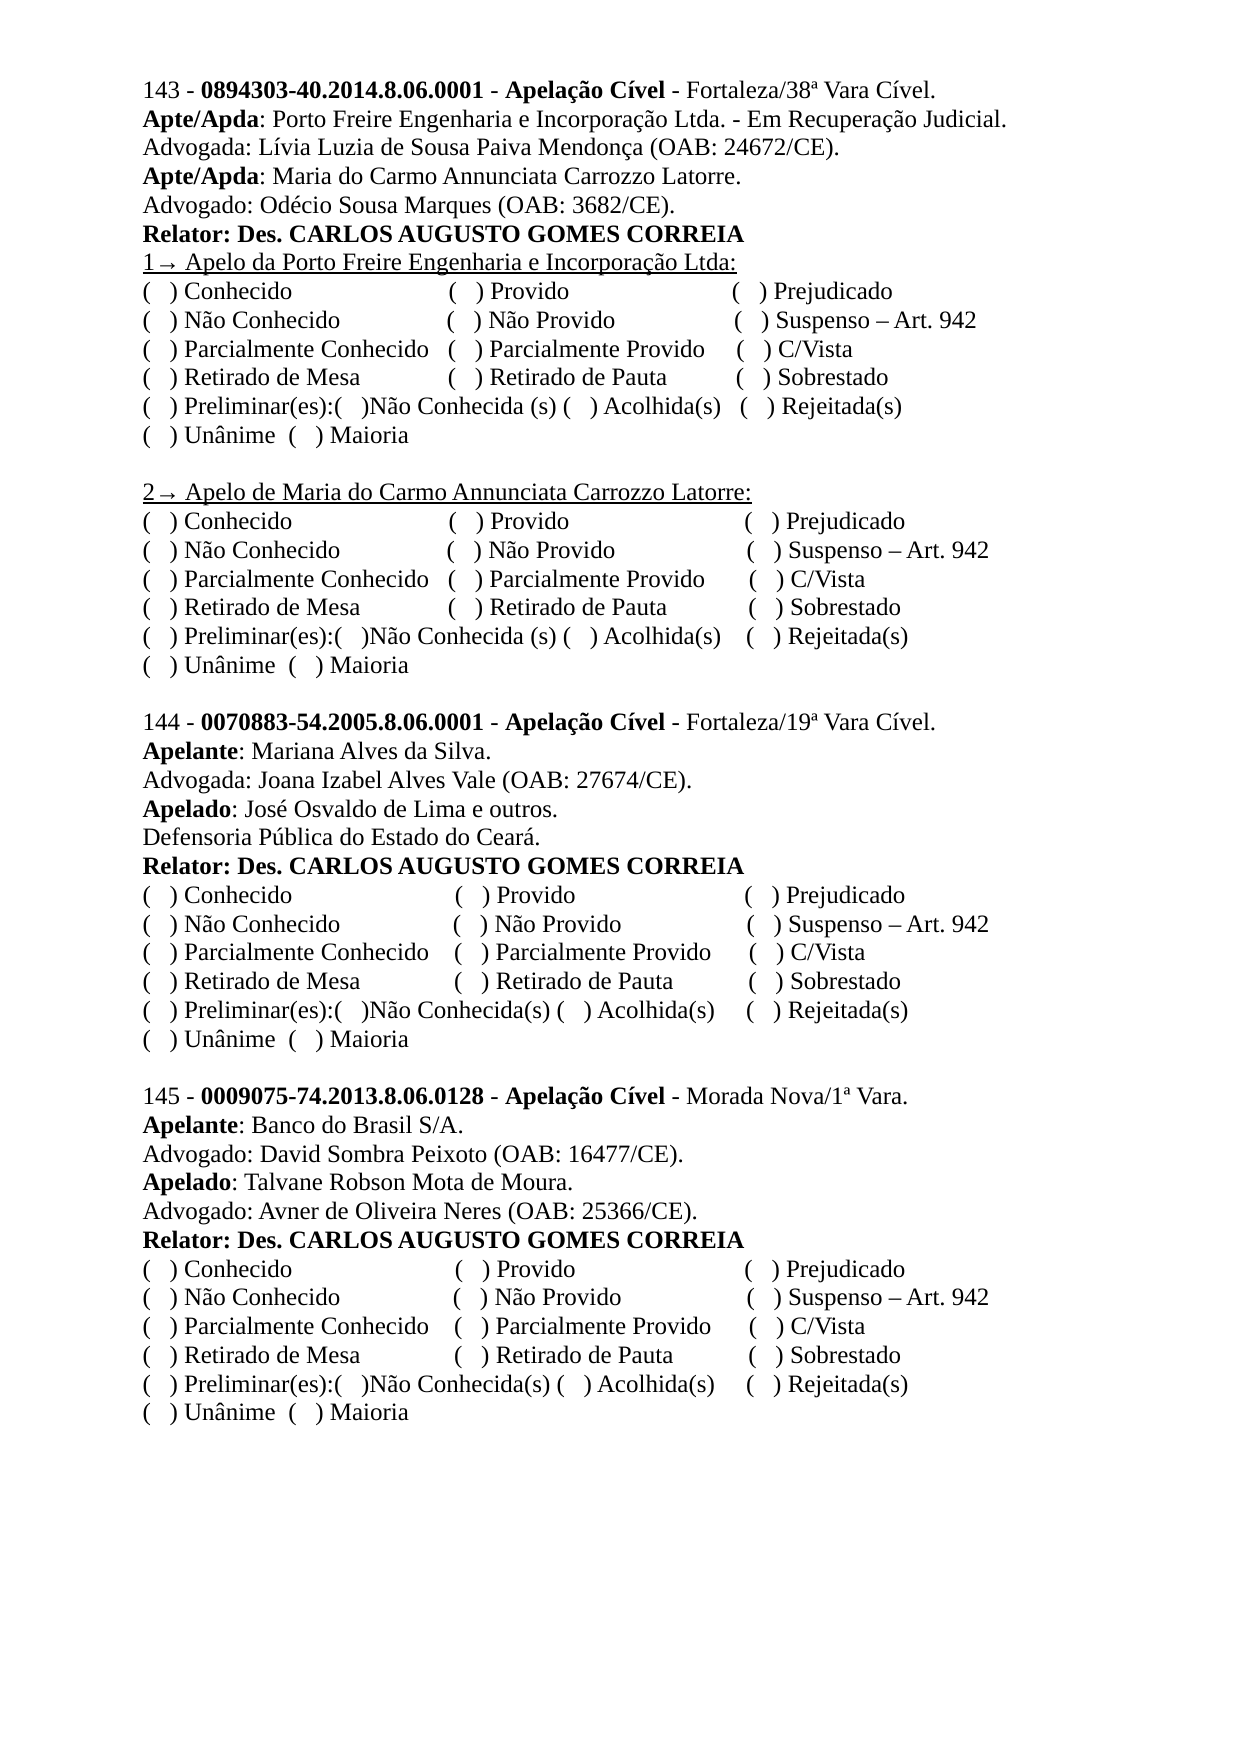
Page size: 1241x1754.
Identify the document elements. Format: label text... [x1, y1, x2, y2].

text Relator: Des. CARLOS AUGUSTO GOMES CORREIA [142, 219, 1141, 247]
text Apelante: Mariana Alves da Silva. [142, 736, 1141, 765]
text Advogada: Joana Izabel Alves Vale (OAB: 27674/CE). [142, 765, 1141, 794]
text Advogado: Odécio Sousa Marques (OAB: 3682/CE). [142, 190, 1141, 219]
text Apelante: Banco do Brasil S/A. [142, 1110, 1141, 1139]
text ( ) Não Conhecido ( ) Não Provido ( ) Suspenso – Art. 942 [142, 535, 1158, 564]
text Apte/Apda: Porto Freire Engenharia e Incorporação Ltda. - Em Recuperação Judicial. [142, 104, 1141, 132]
text ( ) Conhecido ( ) Provido ( ) Prejudicado [142, 276, 1141, 305]
text ( ) Retirado de Mesa ( ) Retirado de Pauta ( ) Sobrestado [142, 966, 1158, 995]
text Relator: Des. CARLOS AUGUSTO GOMES CORREIA [142, 1225, 1141, 1254]
text ( ) Unânime ( ) Maioria [142, 1024, 1158, 1052]
text ( ) Retirado de Mesa ( ) Retirado de Pauta ( ) Sobrestado [142, 592, 1158, 621]
text ( ) Conhecido ( ) Provido ( ) Prejudicado [142, 1254, 1141, 1282]
text Apte/Apda: Maria do Carmo Annunciata Carrozzo Latorre. [142, 161, 1141, 190]
text ( ) Retirado de Mesa ( ) Retirado de Pauta ( ) Sobrestado [142, 1340, 1158, 1369]
text Advogado: Avner de Oliveira Neres (OAB: 25366/CE). [142, 1196, 1141, 1225]
text ( ) Preliminar(es):( )Não Conhecida(s) ( ) Acolhida(s) ( ) Rejeitada(s) [142, 995, 1158, 1024]
text Apelado: José Osvaldo de Lima e outros. [142, 794, 1141, 822]
text ( ) Parcialmente Conhecido ( ) Parcialmente Provido ( ) C/Vista [142, 564, 1158, 592]
text 145 - 0009075-74.2013.8.06.0128 - Apelação Cível - Morada Nova/1ª Vara. [142, 1081, 1141, 1110]
text 1→ Apelo da Porto Freire Engenharia e Incorporação Ltda: [142, 247, 1141, 276]
text ( ) Retirado de Mesa ( ) Retirado de Pauta ( ) Sobrestado [142, 362, 1158, 391]
text Advogada: Lívia Luzia de Sousa Paiva Mendonça (OAB: 24672/CE). [142, 132, 1141, 161]
text ( ) Preliminar(es):( )Não Conhecida(s) ( ) Acolhida(s) ( ) Rejeitada(s) [142, 1369, 1158, 1397]
text ( ) Conhecido ( ) Provido ( ) Prejudicado [142, 880, 1141, 909]
text ( ) Unânime ( ) Maioria [142, 1397, 1158, 1426]
text ( ) Não Conhecido ( ) Não Provido ( ) Suspenso – Art. 942 [142, 909, 1158, 937]
text 144 - 0070883-54.2005.8.06.0001 - Apelação Cível - Fortaleza/19ª Vara Cível. [142, 707, 1141, 736]
text Defensoria Pública do Estado do Ceará. [142, 822, 1141, 851]
text Advogado: David Sombra Peixoto (OAB: 16477/CE). [142, 1139, 1141, 1167]
text 2→ Apelo de Maria do Carmo Annunciata Carrozzo Latorre: [142, 477, 1141, 506]
text ( ) Não Conhecido ( ) Não Provido ( ) Suspenso – Art. 942 [142, 1282, 1158, 1311]
text ( ) Unânime ( ) Maioria [142, 420, 1158, 449]
text 143 - 0894303-40.2014.8.06.0001 - Apelação Cível - Fortaleza/38ª Vara Cível. [142, 75, 1141, 104]
text ( ) Parcialmente Conhecido ( ) Parcialmente Provido ( ) C/Vista [142, 334, 1158, 362]
text ( ) Parcialmente Conhecido ( ) Parcialmente Provido ( ) C/Vista [142, 1311, 1158, 1340]
text Relator: Des. CARLOS AUGUSTO GOMES CORREIA [142, 851, 1141, 880]
text ( ) Unânime ( ) Maioria [142, 650, 1158, 679]
text ( ) Não Conhecido ( ) Não Provido ( ) Suspenso – Art. 942 [142, 305, 1158, 334]
text ( ) Preliminar(es):( )Não Conhecida (s) ( ) Acolhida(s) ( ) Rejeitada(s) [142, 391, 1158, 420]
text Apelado: Talvane Robson Mota de Moura. [142, 1167, 1141, 1196]
text ( ) Parcialmente Conhecido ( ) Parcialmente Provido ( ) C/Vista [142, 937, 1158, 966]
text ( ) Preliminar(es):( )Não Conhecida (s) ( ) Acolhida(s) ( ) Rejeitada(s) [142, 621, 1158, 650]
text ( ) Conhecido ( ) Provido ( ) Prejudicado [142, 506, 1141, 535]
